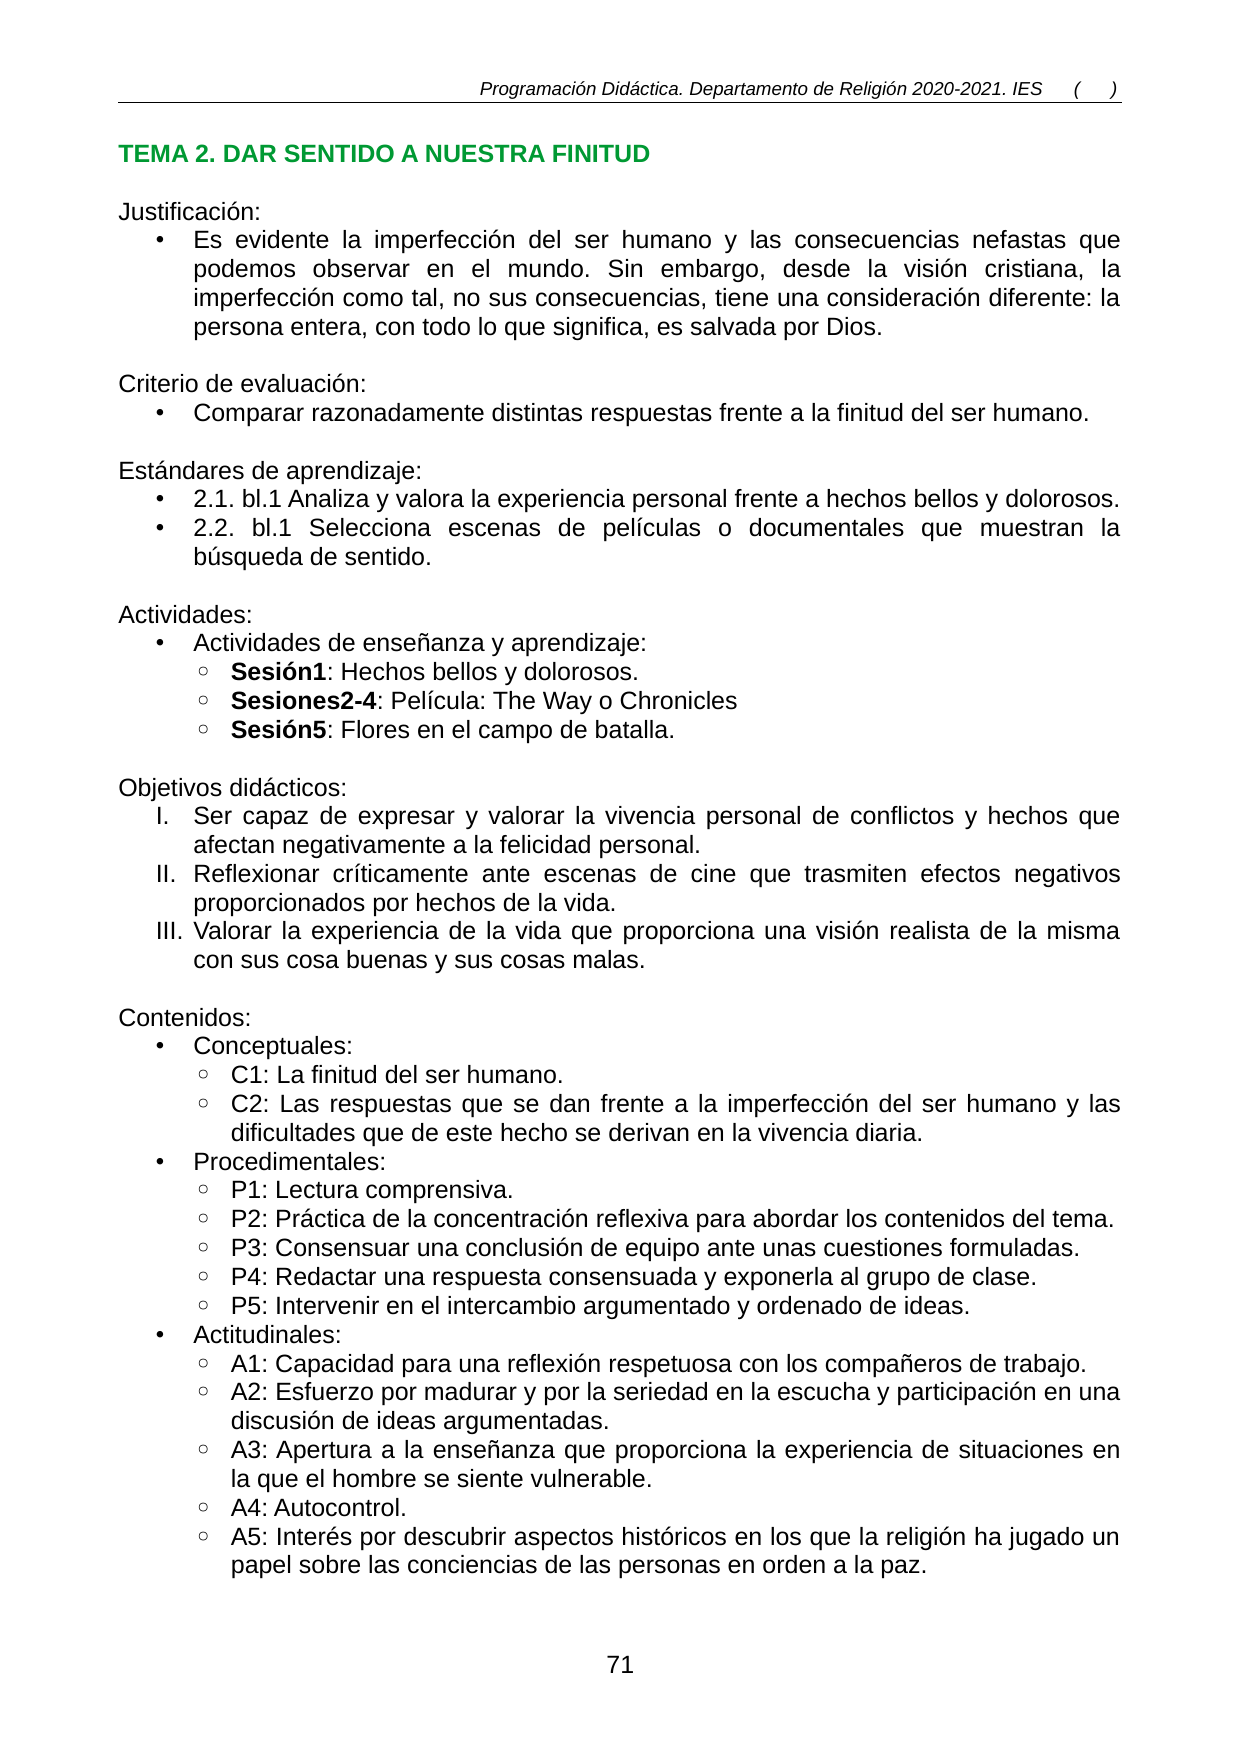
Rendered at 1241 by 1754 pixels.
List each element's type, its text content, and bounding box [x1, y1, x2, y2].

text Contenidos: [118, 1002, 1122, 1031]
list A5: Interés por descubrir aspectos históricos en los que la religión ha jugado un papel sobre las conciencias de las personas en orden a la paz. [193, 1521, 1122, 1579]
list A3: Apertura a la enseñanza que proporciona la experiencia de situaciones en la que el hombre se siente vulnerable. [193, 1435, 1122, 1493]
list Es evidente la imperfección del ser humano y las consecuencias nefastas que podemos observar en el mundo. Sin embargo, desde la visión cristiana, la imperfección como tal, no sus consecuencias, tiene una consideración diferente: la persona entera, con todo lo que significa, es salvada por Dios. [156, 225, 1122, 341]
list Procedimentales: [156, 1147, 1122, 1175]
list 2.2. bl.1 Selecciona escenas de películas o documentales que muestran la búsqueda de sentido. [156, 513, 1122, 571]
list Sesión1: Hechos bellos y dolorosos. [193, 657, 1122, 686]
list P1: Lectura comprensiva. [193, 1175, 1122, 1204]
list Comparar razonadamente distintas respuestas frente a la finitud del ser humano. [156, 398, 1122, 427]
list C2: Las respuestas que se dan frente a la imperfección del ser humano y las dificultades que de este hecho se derivan en la vivencia diaria. [193, 1089, 1122, 1147]
list P3: Consensuar una conclusión de equipo ante unas cuestiones formuladas. [193, 1233, 1122, 1262]
list Ser capaz de expresar y valorar la vivencia personal de conflictos y hechos que afectan negativamente a la felicidad personal. [156, 801, 1122, 859]
list A1: Capacidad para una reflexión respetuosa con los compañeros de trabajo. [193, 1348, 1122, 1377]
list Conceptuales: [156, 1031, 1122, 1060]
text Objetivos didácticos: [118, 772, 1122, 801]
list Sesión5: Flores en el campo de batalla. [193, 715, 1122, 744]
text TEMA 2. DAR SENTIDO A NUESTRA FINITUD [118, 139, 1122, 168]
list Actividades de enseñanza y aprendizaje: [156, 628, 1122, 657]
list Valorar la experiencia de la vida que proporciona una visión realista de la misma con sus cosa buenas y sus cosas malas. [156, 916, 1122, 974]
list Reflexionar críticamente ante escenas de cine que trasmiten efectos negativos proporcionados por hechos de la vida. [156, 859, 1122, 916]
list Sesiones2-4: Película: The Way o Chronicles [193, 686, 1122, 715]
text Actividades: [118, 599, 1122, 628]
list P4: Redactar una respuesta consensuada y exponerla al grupo de clase. [193, 1262, 1122, 1291]
text Justificación: [118, 197, 1122, 225]
list 2.1. bl.1 Analiza y valora la experiencia personal frente a hechos bellos y dolorosos. [156, 484, 1122, 513]
list Actitudinales: [156, 1320, 1122, 1348]
list A4: Autocontrol. [193, 1493, 1122, 1521]
list C1: La finitud del ser humano. [193, 1060, 1122, 1089]
list P5: Intervenir en el intercambio argumentado y ordenado de ideas. [193, 1291, 1122, 1320]
list A2: Esfuerzo por madurar y por la seriedad en la escucha y participación en una discusión de ideas argumentadas. [193, 1377, 1122, 1435]
list P2: Práctica de la concentración reflexiva para abordar los contenidos del tema. [193, 1204, 1122, 1233]
text Estándares de aprendizaje: [118, 456, 1122, 484]
text Criterio de evaluación: [118, 369, 1122, 398]
